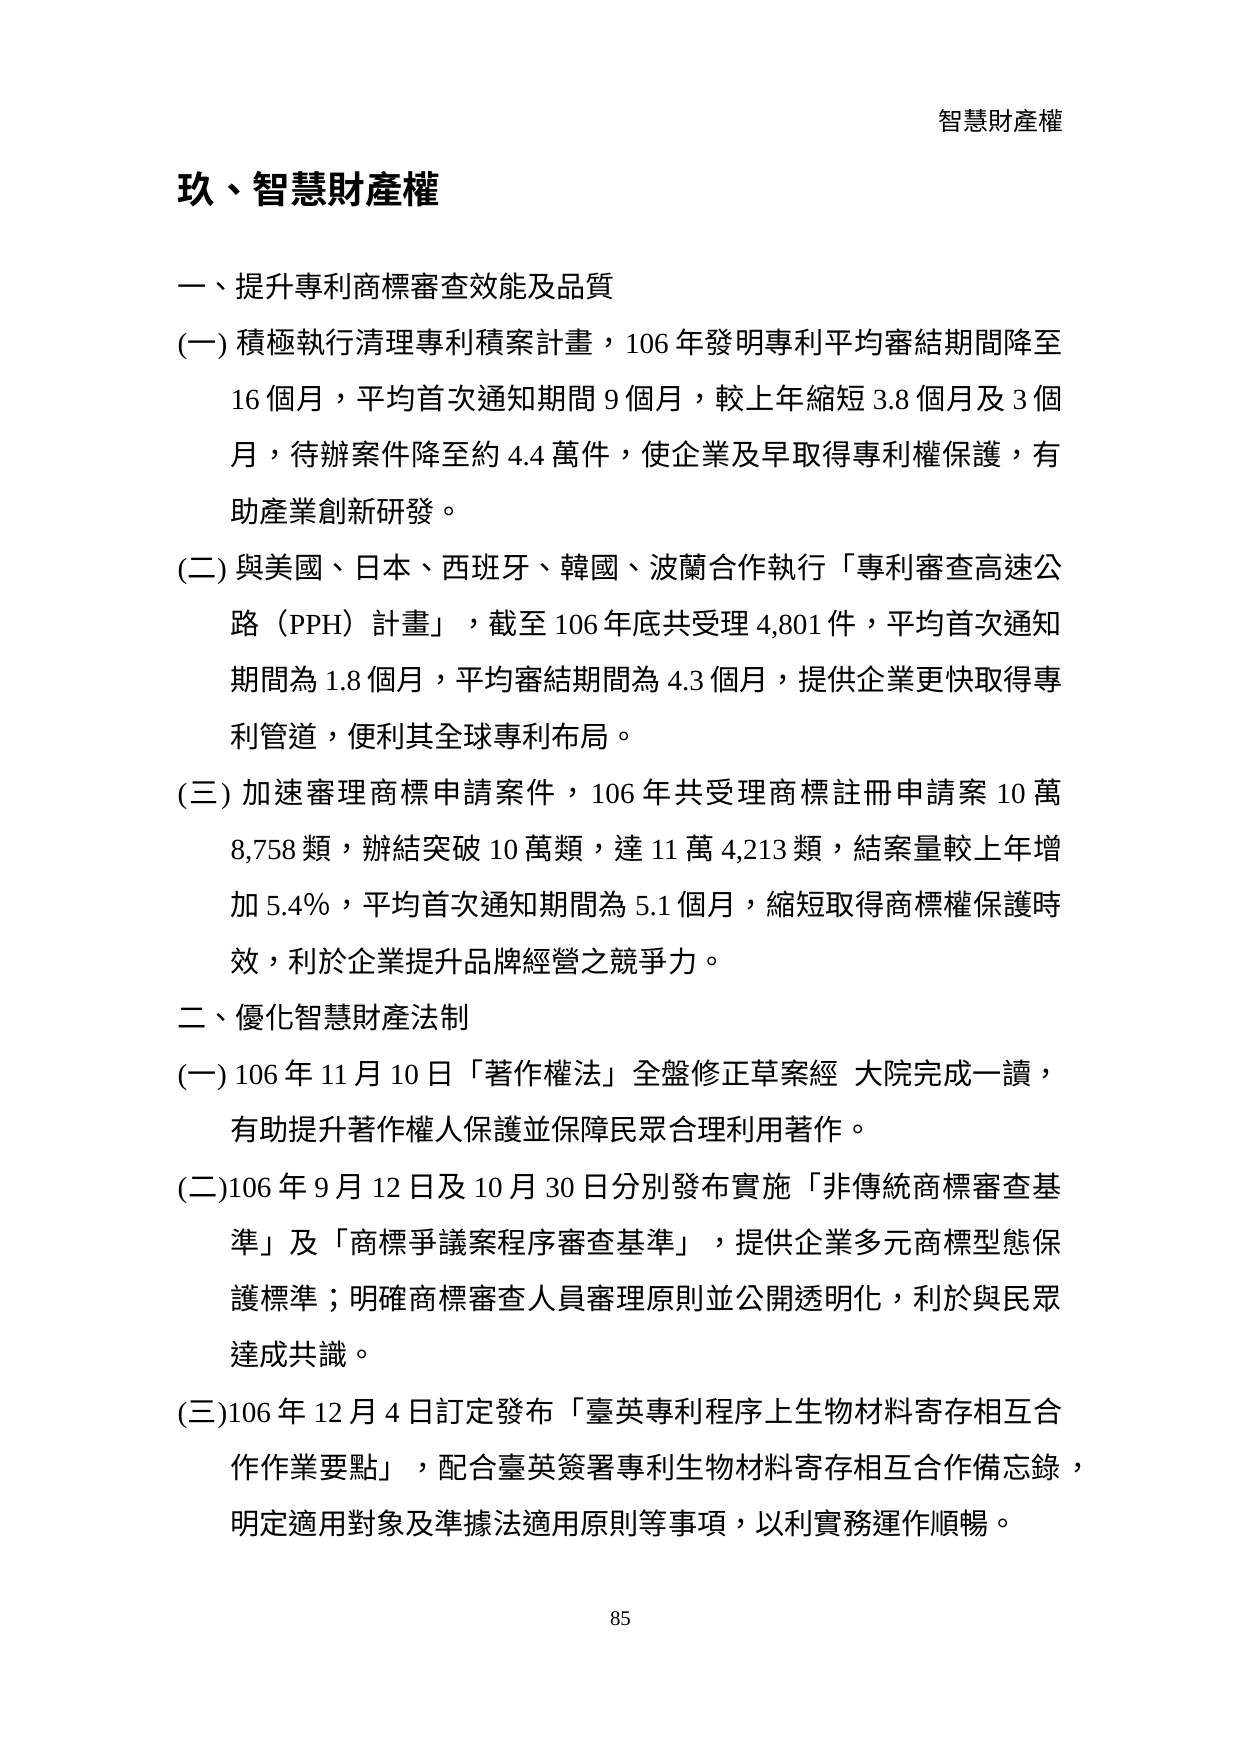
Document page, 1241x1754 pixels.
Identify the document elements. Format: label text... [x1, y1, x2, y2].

text 一、提升專利商標審查效能及品質 [177, 252, 1063, 308]
text (三) 加速審理商標申請案件，106年共受理商標註冊申請案10萬8,758類，辦結突破10萬類，達11萬4,213類，結案量較上年增加5.4％，平均首次通知期間為5.1個月，縮短取得商標權保護時效，利於企業提升品牌經營之競爭力。 [177, 758, 1063, 983]
text (一) 106年11月10日「著作權法」全盤修正草案經 大院完成一讀，有助提升著作權人保護並保障民眾合理利用著作。 [177, 1039, 1063, 1152]
text (二)106年9月12日及10月30日分別發布實施「非傳統商標審查基準」及「商標爭議案程序審查基準」，提供企業多元商標型態保護標準；明確商標審查人員審理原則並公開透明化，利於與民眾達成共識。 [177, 1152, 1063, 1377]
subtitle 玖、智慧財產權 [177, 158, 1063, 214]
text (二) 與美國、日本、西班牙、韓國、波蘭合作執行「專利審查高速公路（PPH）計畫」，截至106年底共受理4,801件，平均首次通知期間為1.8個月，平均審結期間為4.3個月，提供企業更快取得專利管道，便利其全球專利布局。 [177, 533, 1063, 758]
text (三)106年12月4日訂定發布「臺英專利程序上生物材料寄存相互合作作業要點」，配合臺英簽署專利生物材料寄存相互合作備忘錄，明定適用對象及準據法適用原則等事項，以利實務運作順暢。 [177, 1377, 1063, 1546]
text 二、優化智慧財產法制 [177, 983, 1063, 1039]
text (一) 積極執行清理專利積案計畫，106年發明專利平均審結期間降至16個月，平均首次通知期間9個月，較上年縮短3.8個月及3個月，待辦案件降至約4.4萬件，使企業及早取得專利權保護，有助產業創新研發。 [177, 308, 1063, 533]
